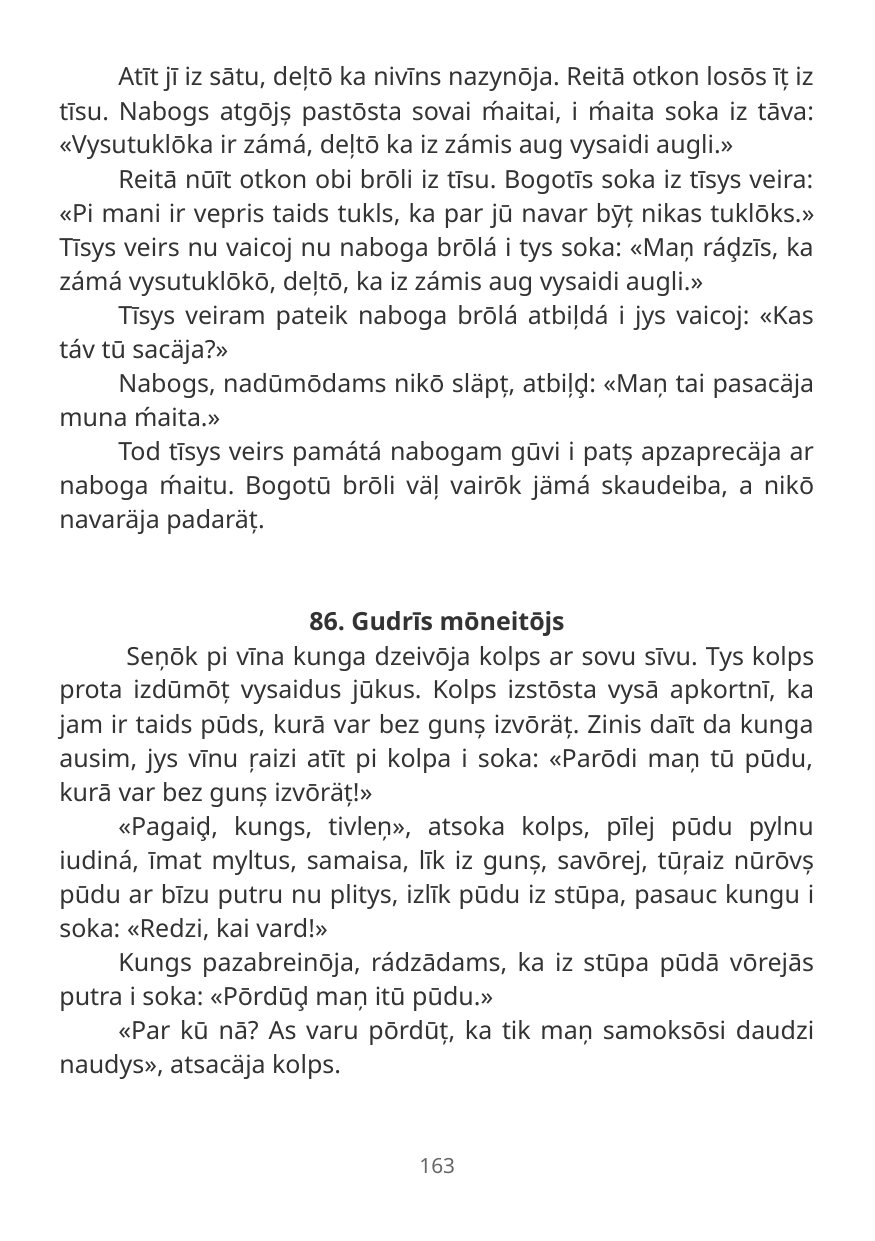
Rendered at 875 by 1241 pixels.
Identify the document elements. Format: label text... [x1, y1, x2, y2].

text Tod tīsys veirs památá nabogam gūvi i patș apzaprecäja ar naboga ḿaitu. Bogotū brōli väļ vairōk jämá skaudeiba, a nikō navaräja padaräț. [59, 434, 815, 536]
text Atīt jī iz sātu, deļtō ka nivīns nazynōja. Reitā otkon losōs īț iz tīsu. Nabogs atgōjș pastōsta sovai ḿaitai, i ḿaita soka iz tāva: «Vysutuklōka ir zámá, deļtō ka iz zámis aug vysaidi augli.» [59, 59, 815, 161]
text Kungs pazabreinōja, rádzādams, ka iz stūpa pūdā vōrejās putra i soka: «Pōrdūḑ maņ itū pūdu.» [59, 945, 815, 1013]
text «Pagaiḑ, kungs, tivleņ», atsoka kolps, pīlej pūdu pylnu iudiná, īmat myltus, samaisa, līk iz gunș, savōrej, tūŗaiz nūrōvș pūdu ar bīzu putru nu plitys, izlīk pūdu iz stūpa, pasauc kungu i soka: «Redzi, kai vard!» [59, 808, 815, 945]
text 86. Gudrīs mōneitōjs [59, 604, 815, 638]
text Nabogs, nadūmōdams nikō släpț, atbiļḑ: «Maņ tai pasacäja muna ḿaita.» [59, 366, 815, 434]
text Reitā nūīt otkon obi brōli iz tīsu. Bogotīs soka iz tīsys veira: «Pi mani ir vepris taids tukls, ka par jū navar bȳț nikas tuklōks.» Tīsys veirs nu vaicoj nu naboga brōlá i tys soka: «Maņ ráḑzīs, ka zámá vysutuklōkō, deļtō, ka iz zámis aug vysaidi augli.» [59, 161, 815, 297]
text Seņōk pi vīna kunga dzeivōja kolps ar sovu sīvu. Tys kolps prota izdūmōț vysaidus jūkus. Kolps izstōsta vysā apkortnī, ka jam ir taids pūds, kurā var bez gunș izvōräț. Zinis daīt da kunga ausim, jys vīnu ŗaizi atīt pi kolpa i soka: «Parōdi maņ tū pūdu, kurā var bez gunș izvōräț!» [59, 638, 815, 808]
text Tīsys veiram pateik naboga brōlá atbiļdá i jys vaicoj: «Kas táv tū sacäja?» [59, 297, 815, 366]
text «Par kū nā? As varu pōrdūț, ka tik maņ samoksōsi daudzi naudys», atsacäja kolps. [59, 1013, 815, 1081]
